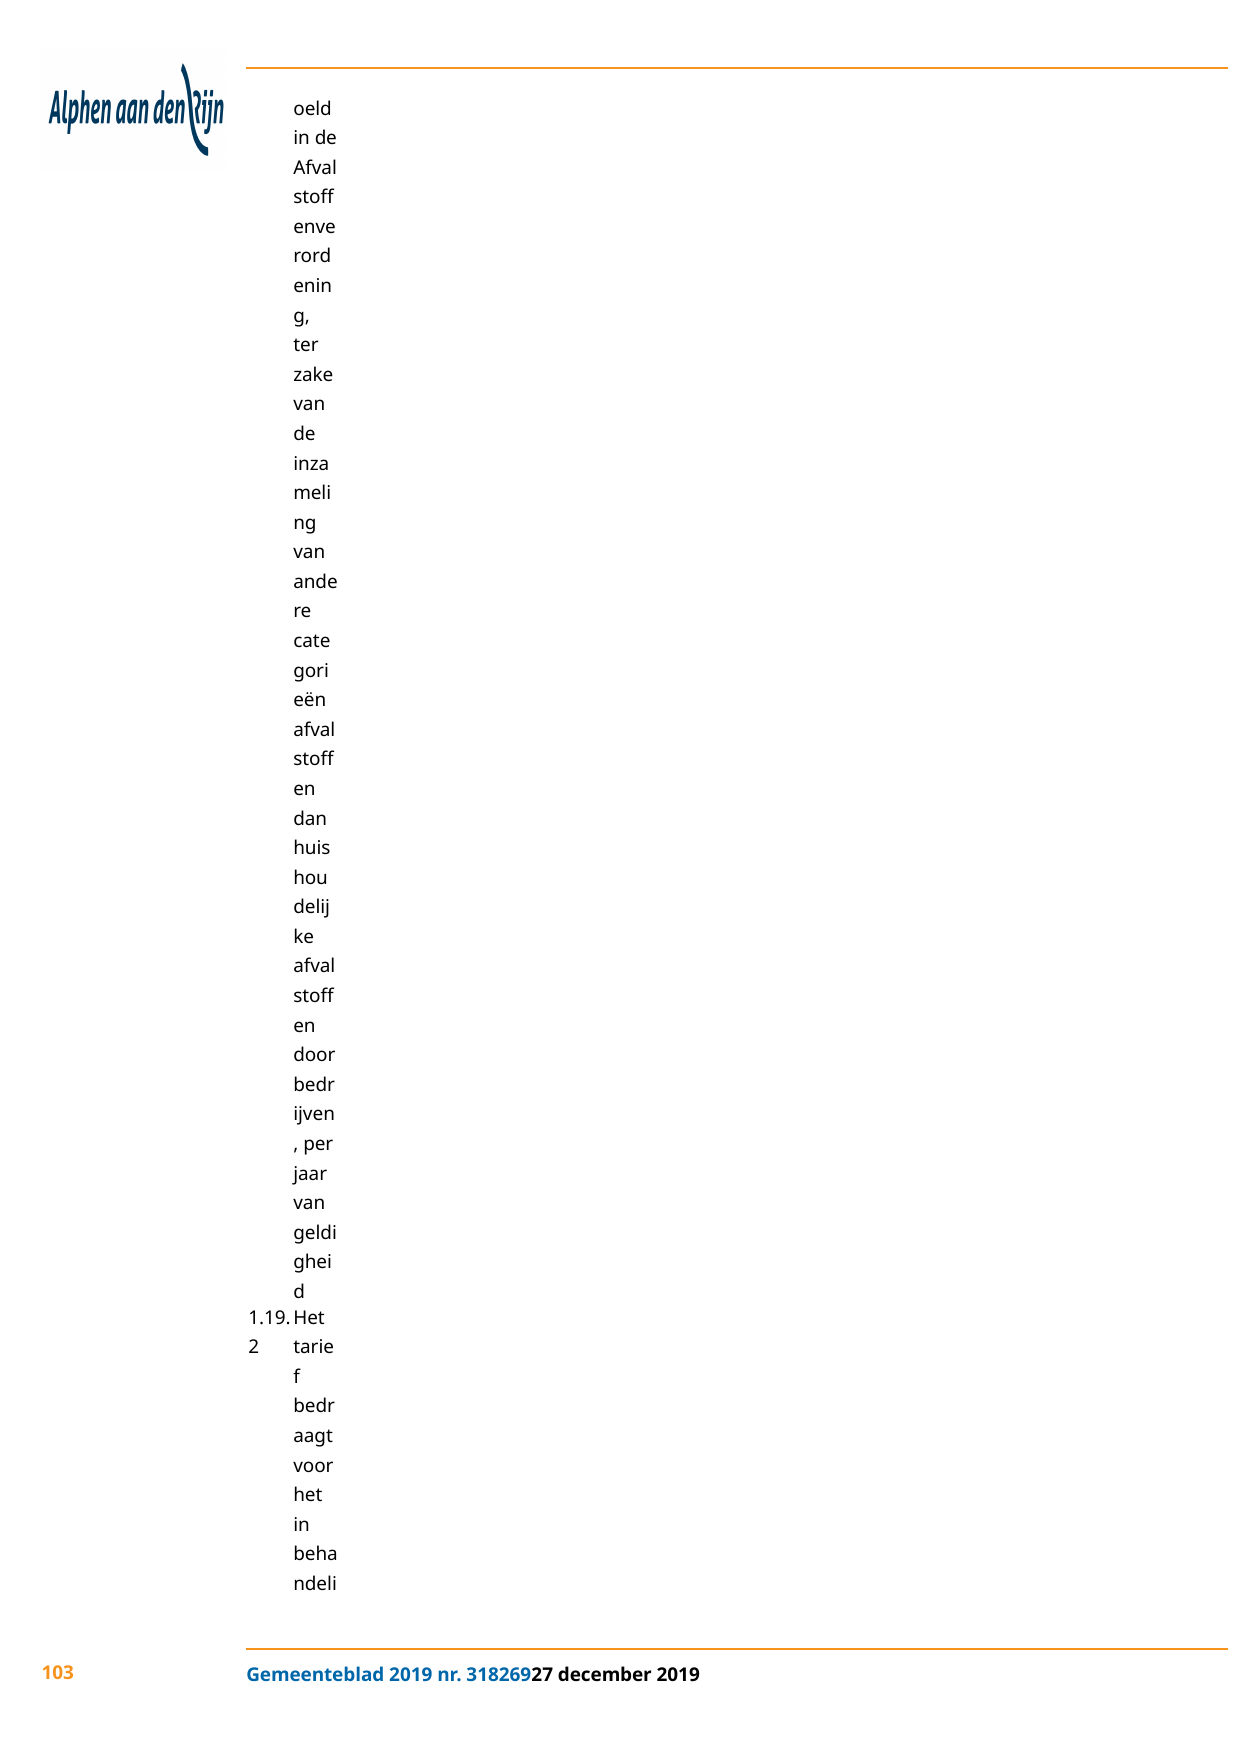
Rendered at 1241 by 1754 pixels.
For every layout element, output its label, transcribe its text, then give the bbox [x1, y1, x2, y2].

table_cell [338, 1304, 383, 1596]
picture [41, 47, 231, 172]
table_cell [338, 95, 383, 1304]
table_cell 1.19.2 [248, 1304, 293, 1596]
table_cell oeld in de Afvalstoffenverordening, ter zake van de inzameling van andere categorieën afvalstoffen dan huishoudelijke afvalstoffen door bedrijven, per jaar van geldigheid [293, 95, 338, 1304]
table_cell [248, 95, 293, 1304]
table_cell Het tarief bedraagt voor het in behandeli [293, 1304, 338, 1596]
table_cell [384, 1304, 429, 1596]
table_cell [384, 95, 429, 1304]
